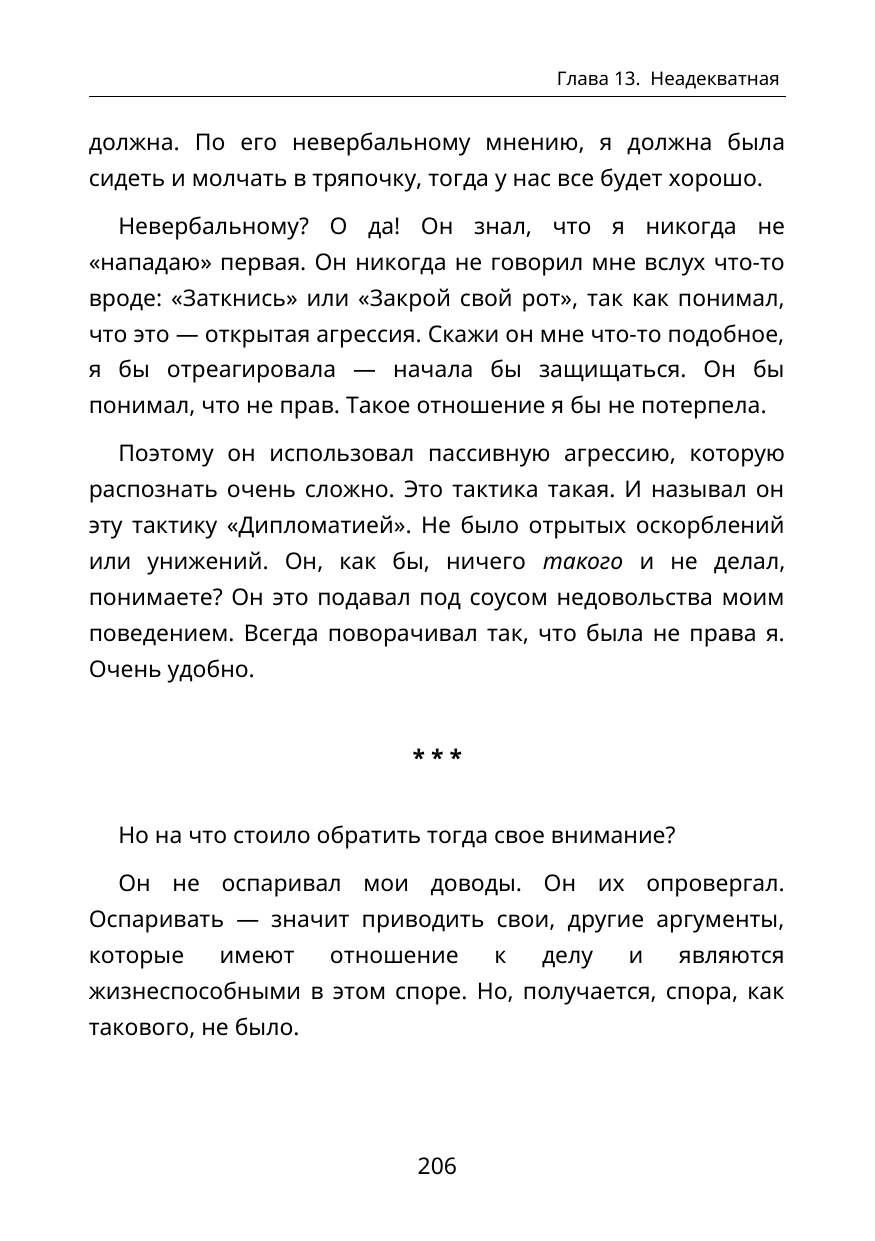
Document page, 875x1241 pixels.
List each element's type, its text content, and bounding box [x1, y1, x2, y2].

text должна. По его невербальному мнению, я должна была сидеть и молчать в тряпочку, тогда у нас все будет хорошо. [88, 126, 786, 193]
subtitle * * * [88, 742, 786, 773]
text Он не оспаривал мои доводы. Он их опровергал. Оспаривать — значит приводить свои, другие аргументы, которые имеют отношение к делу и являются жизнеспособными в этом споре. Но, получается, спора, как такового, не было. [88, 867, 786, 1042]
text Поэтому он использовал пассивную агрессию, которую распознать очень сложно. Это тактика такая. И называл он эту тактику «Дипломатией». Не было отрытых оскорблений или унижений. Он, как бы, ничего такого и не делал, понимаете? Он это подавал под соусом недовольства моим поведением. Всегда поворачивал так, что была не права я. Очень удобно. [88, 437, 786, 684]
text Невербальному? О да! Он знал, что я никогда не «нападаю» первая. Он никогда не говорил мне вслух что-то вроде: «Заткнись» или «Закрой свой рот», так как понимал, что это — открытая агрессия. Скажи он мне что-то подобное, я бы отреагировала — начала бы защищаться. Он бы понимал, что не прав. Такое отношение я бы не потерпела. [88, 210, 786, 421]
text Но на что стоило обратить тогда свое внимание? [88, 819, 786, 850]
